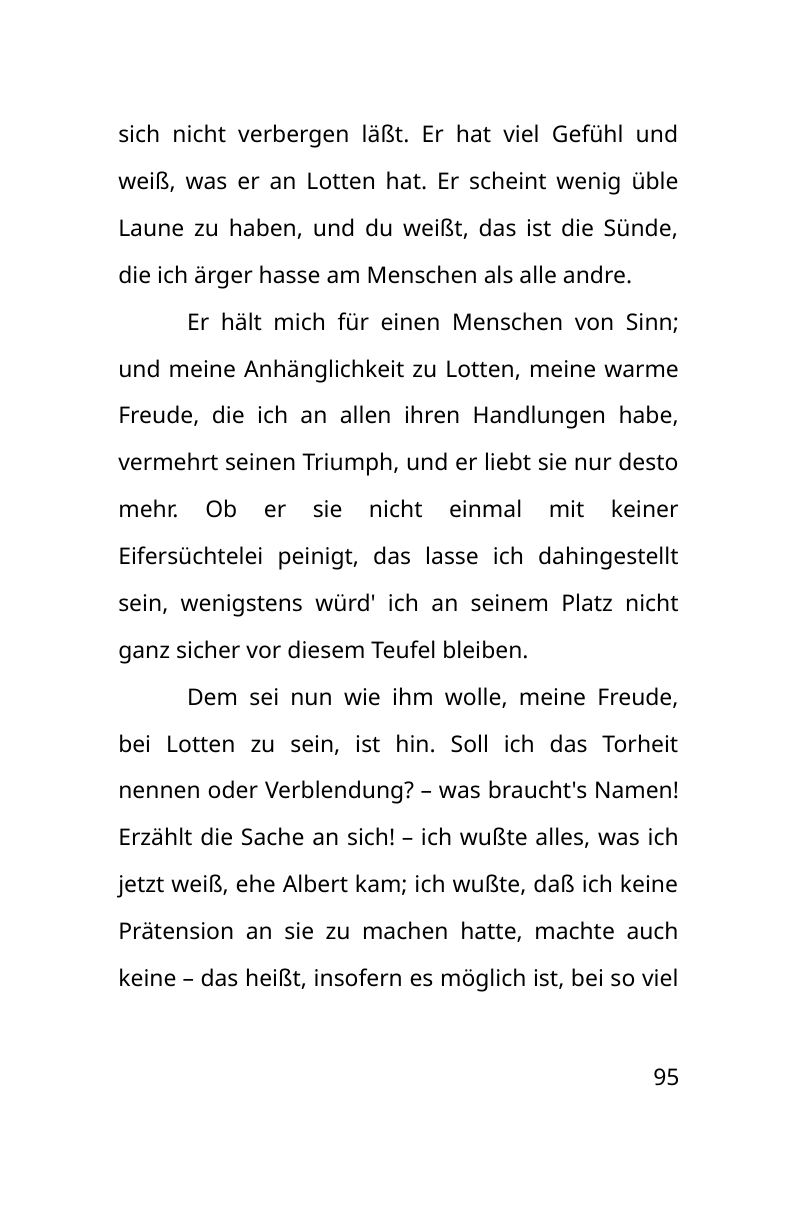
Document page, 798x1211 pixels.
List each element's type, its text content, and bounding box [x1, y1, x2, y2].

text Dem sei nun wie ihm wolle, meine Freude, bei Lotten zu sein, ist hin. Soll ich das Torheit nennen oder Verblendung? – was braucht's Namen! Erzählt die Sache an sich! – ich wußte alles, was ich jetzt weiß, ehe Albert kam; ich wußte, daß ich keine Prätension an sie zu machen hatte, machte auch keine – das heißt, insofern es möglich ist, bei so viel [118, 681, 679, 993]
text sich nicht verbergen läßt. Er hat viel Gefühl und weiß, was er an Lotten hat. Er scheint wenig üble Laune zu haben, und du weißt, das ist die Sünde, die ich ärger hasse am Menschen als alle andre. [118, 118, 679, 290]
text Er hält mich für einen Menschen von Sinn; und meine Anhänglichkeit zu Lotten, meine warme Freude, die ich an allen ihren Handlungen habe, vermehrt seinen Triumph, und er liebt sie nur desto mehr. Ob er sie nicht einmal mit keiner Eifersüchtelei peinigt, das lasse ich dahingestellt sein, wenigstens würd' ich an seinem Platz nicht ganz sicher vor diesem Teufel bleiben. [118, 306, 679, 665]
